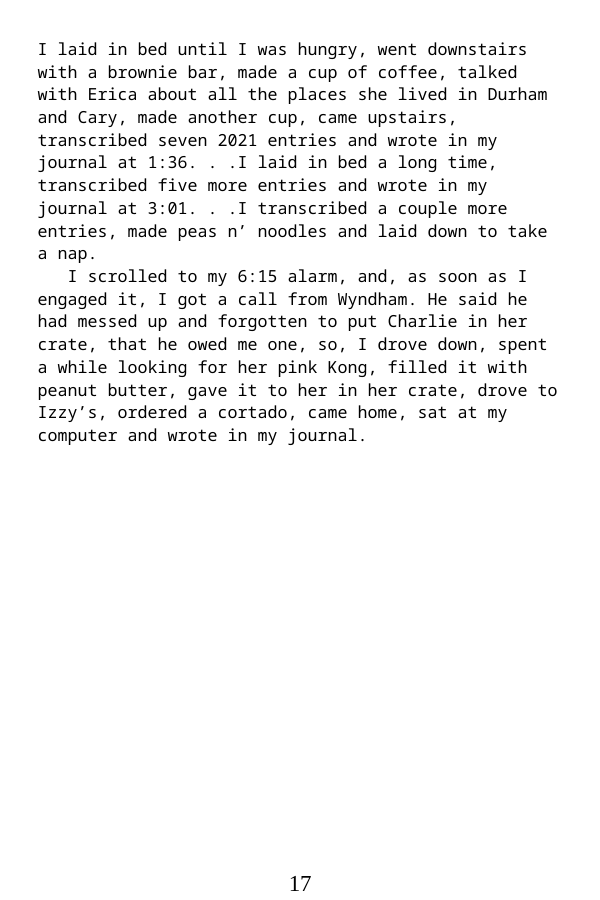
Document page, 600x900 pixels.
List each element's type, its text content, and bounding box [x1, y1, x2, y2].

text I laid in bed until I was hungry, went downstairs with a brownie bar, made a cup of coffee, talked with Erica about all the places she lived in Durham and Cary, made another cup, came upstairs, transcribed seven 2021 entries and wrote in my journal at 1:36. . .I laid in bed a long time, transcribed five more entries and wrote in my journal at 3:01. . .I transcribed a couple more entries, made peas n’ noodles and laid down to take a nap. [37, 37, 562, 264]
text I scrolled to my 6:15 alarm, and, as soon as I engaged it, I got a call from Wyndham. He said he had messed up and forgotten to put Charlie in her crate, that he owed me one, so, I drove down, spent a while looking for her pink Kong, filled it with peanut butter, gave it to her in her crate, drove to Izzy’s, ordered a cortado, came home, sat at my computer and wrote in my journal. [37, 264, 562, 446]
